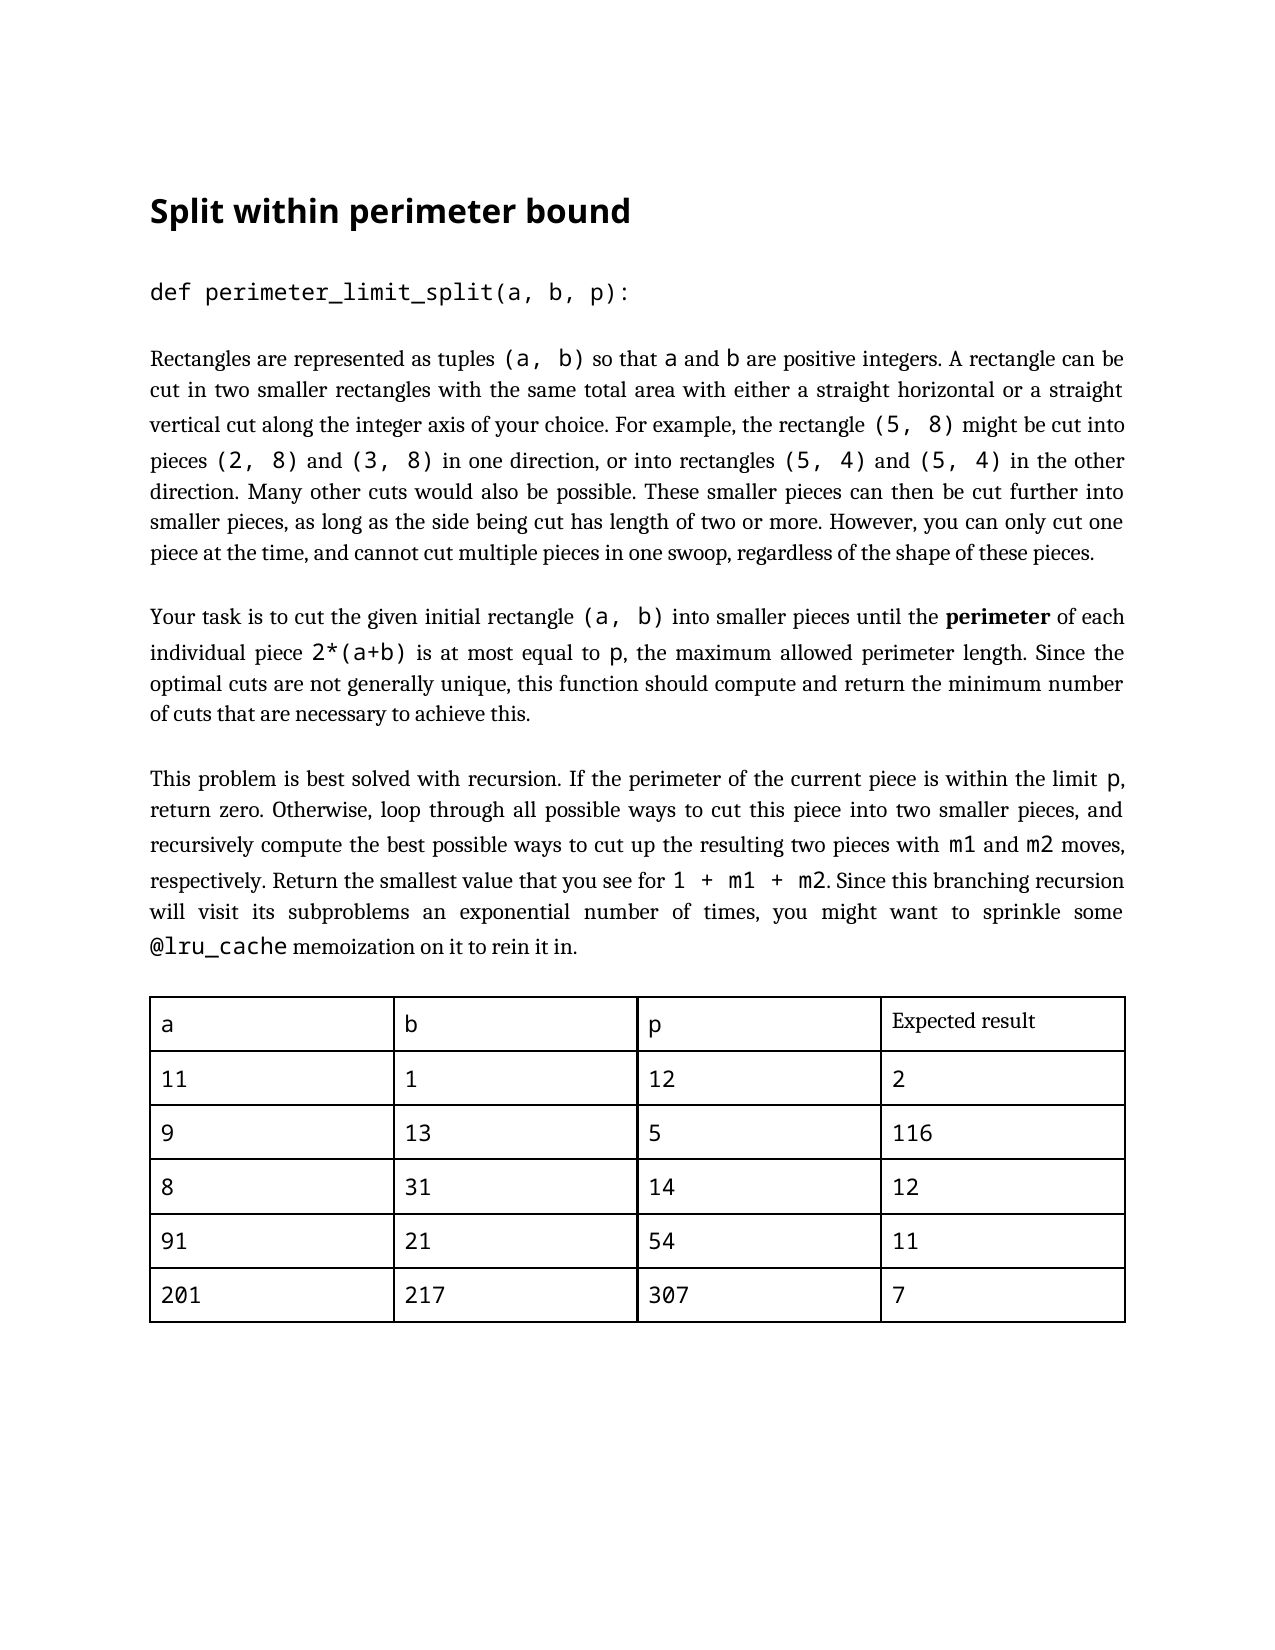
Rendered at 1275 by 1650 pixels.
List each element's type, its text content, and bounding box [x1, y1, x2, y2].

table_header b [395, 998, 636, 1050]
table_cell 54 [639, 1215, 880, 1267]
table_cell 91 [151, 1215, 393, 1267]
table_cell 217 [395, 1269, 636, 1321]
text This problem is best solved with recursion. If the perimeter of the current piece is within the limit p, return zero. Otherwise, loop through all possible ways to cut this piece into two smaller pieces, and recursively compute the best possible ways to cut up the resulting two pieces with m1 and m2 moves, respectively. Return the smallest value that you see for 1 + m1 + m2. Since this branching recursion will visit its subproblems an exponential number of times, you might want to sprinkle some @lru_cache memoization on it to rein it in. [150, 761, 1125, 961]
table_cell 7 [882, 1269, 1124, 1321]
table_cell 9 [151, 1106, 393, 1158]
text Your task is to cut the given initial rectangle (a, b) into smaller pieces until the perimeter of each individual piece 2*(a+b) is at most equal to p, the maximum allowed perimeter length. Since the optimal cuts are not generally unique, this function should compute and return the minimum number of cuts that are necessary to achieve this. [150, 600, 1125, 727]
subtitle Split within perimeter bound [150, 187, 1125, 233]
table_cell 13 [395, 1106, 636, 1158]
table_cell 11 [151, 1052, 393, 1104]
table_cell 12 [639, 1052, 880, 1104]
table_cell 5 [639, 1106, 880, 1158]
table_cell 8 [151, 1160, 393, 1212]
text def perimeter_limit_split(a, b, p): [150, 276, 1125, 307]
table_cell 21 [395, 1215, 636, 1267]
text Rectangles are represented as tuples (a, b) so that a and b are positive integers. A rectangle can be cut in two smaller rectangles with the same total area with either a straight horizontal or a straight vertical cut along the integer axis of your choice. For example, the rectangle (5, 8) might be cut into pieces (2, 8) and (3, 8) in one direction, or into rectangles (5, 4) and (5, 4) in the other direction. Many other cuts would also be possible. These smaller pieces can then be cut further into smaller pieces, as long as the side being cut has length of two or more. However, you can only cut one piece at the time, and cannot cut multiple pieces in one swoop, regardless of the shape of these pieces. [150, 342, 1125, 566]
table_cell 116 [882, 1106, 1124, 1158]
table_cell 2 [882, 1052, 1124, 1104]
table_cell 201 [151, 1269, 393, 1321]
table_cell 31 [395, 1160, 636, 1212]
table_cell 11 [882, 1215, 1124, 1267]
table_header p [639, 998, 880, 1050]
table_cell 12 [882, 1160, 1124, 1212]
table_header Expected result [882, 998, 1124, 1050]
table_cell 307 [639, 1269, 880, 1321]
table_cell 14 [639, 1160, 880, 1212]
table_cell 1 [395, 1052, 636, 1104]
table_header a [151, 998, 393, 1050]
